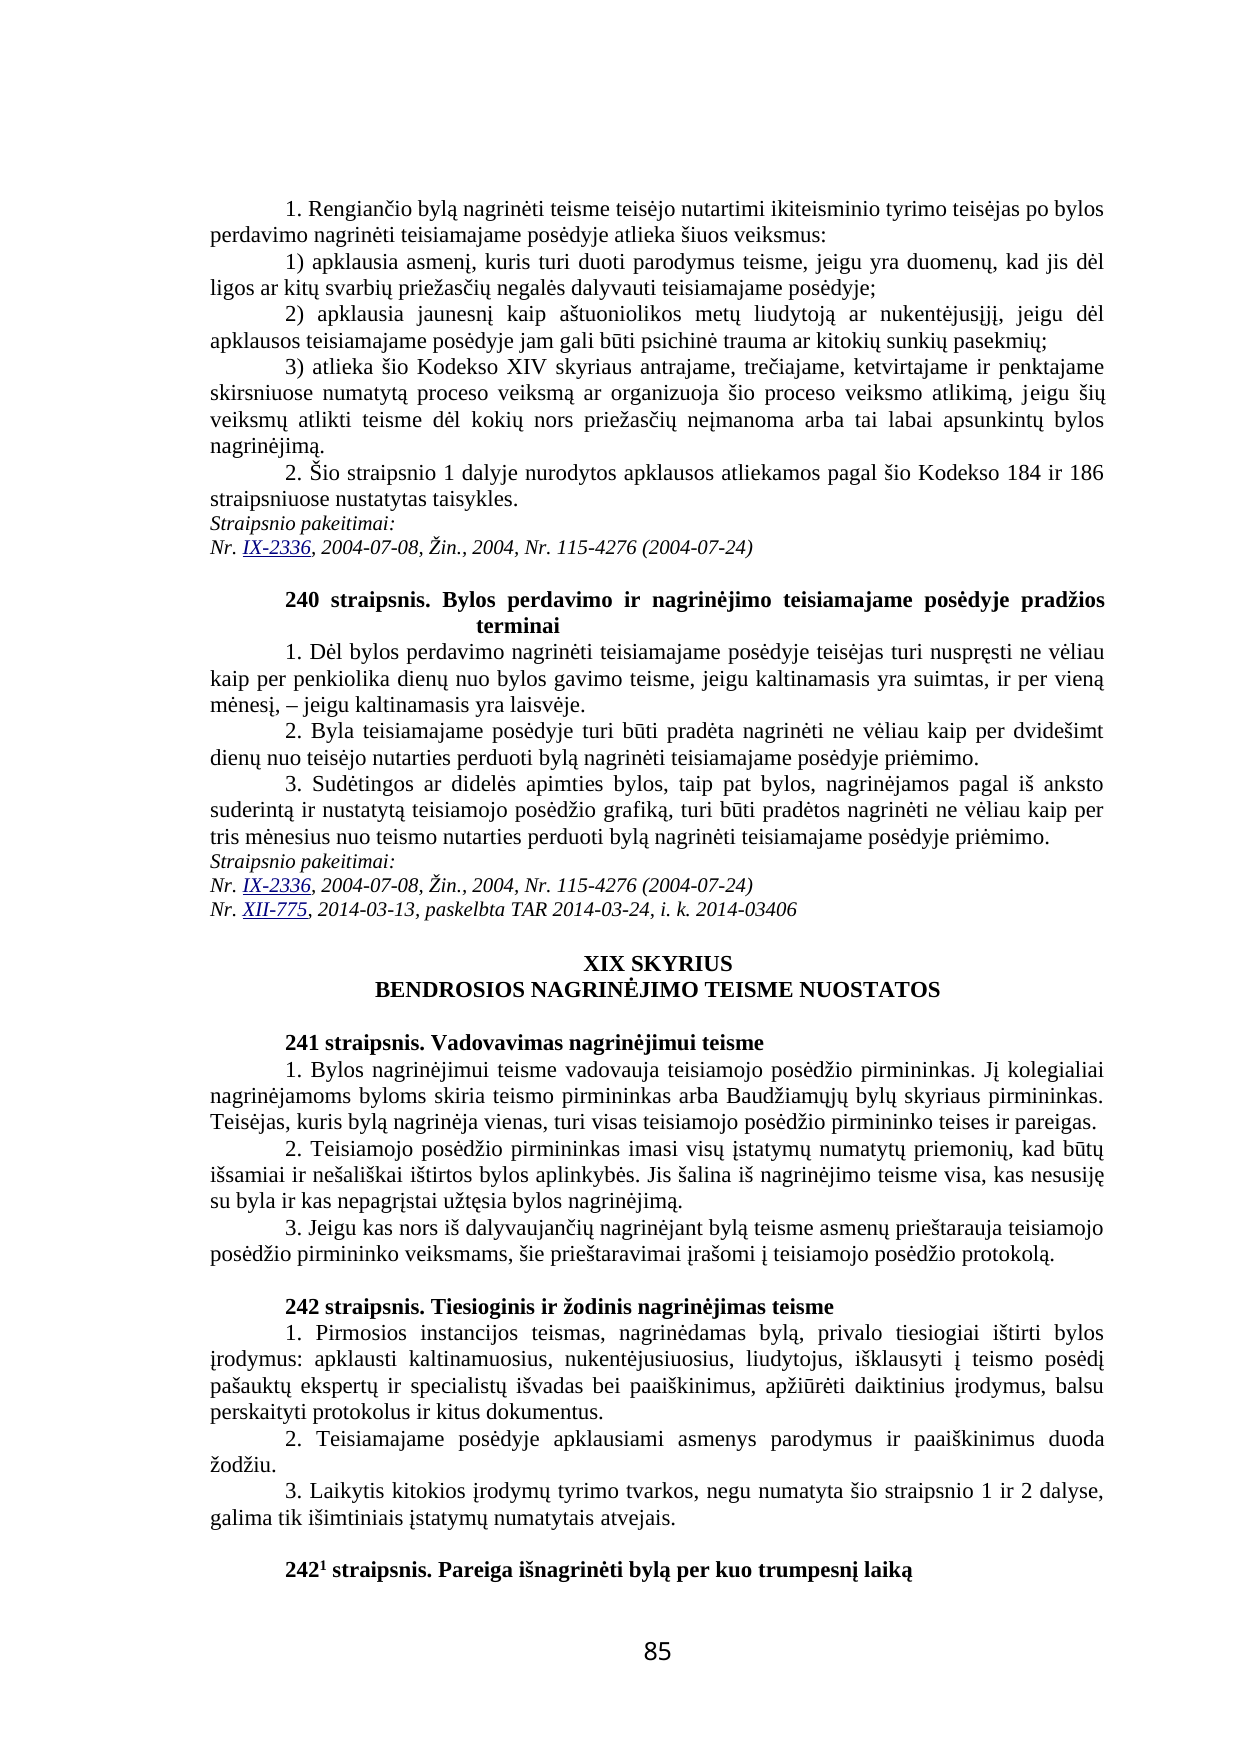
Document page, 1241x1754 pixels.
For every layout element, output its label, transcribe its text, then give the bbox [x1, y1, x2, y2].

text Nr. XII-775, 2014-03-13, paskelbta TAR 2014-03-24, i. k. 2014-03406 [210, 897, 1106, 921]
subtitle XIX skyrius [210, 950, 1106, 977]
text Nr. IX-2336, 2004-07-08, Žin., 2004, Nr. 115-4276 (2004-07-24) [210, 535, 1106, 559]
text 2. Byla teisiamajame posėdyje turi būti pradėta nagrinėti ne vėliau kaip per dvidešimt dienų nuo teisėjo nutarties perduoti bylą nagrinėti teisiamajame posėdyje priėmimo. [210, 717, 1106, 770]
text 3. Jeigu kas nors iš dalyvaujančių nagrinėjant bylą teisme asmenų prieštarauja teisiamojo posėdžio pirmininko veiksmams, šie prieštaravimai įrašomi į teisiamojo posėdžio protokolą. [210, 1214, 1106, 1266]
text 2421 straipsnis. Pareiga išnagrinėti bylą per kuo trumpesnį laiką [210, 1556, 1106, 1583]
text 1. Bylos nagrinėjimui teisme vadovauja teisiamojo posėdžio pirmininkas. Jį kolegialiai nagrinėjamoms byloms skiria teismo pirmininkas arba Baudžiamųjų bylų skyriaus pirmininkas. Teisėjas, kuris bylą nagrinėja vienas, turi visas teisiamojo posėdžio pirmininko teises ir pareigas. [210, 1056, 1106, 1135]
text 1. Dėl bylos perdavimo nagrinėti teisiamajame posėdyje teisėjas turi nuspręsti ne vėliau kaip per penkiolika dienų nuo bylos gavimo teisme, jeigu kaltinamasis yra suimtas, ir per vieną mėnesį, – jeigu kaltinamasis yra laisvėje. [210, 638, 1106, 717]
text Straipsnio pakeitimai: [210, 511, 1106, 535]
text Bendrosios nagrinėjimo teisme nuostatos [210, 977, 1106, 1003]
text 1) apklausia asmenį, kuris turi duoti parodymus teisme, jeigu yra duomenų, kad jis dėl ligos ar kitų svarbių priežasčių negalės dalyvauti teisiamajame posėdyje; [210, 248, 1106, 300]
text 1. Pirmosios instancijos teismas, nagrinėdamas bylą, privalo tiesiogiai ištirti bylos įrodymus: apklausti kaltinamuosius, nukentėjusiuosius, liudytojus, išklausyti į teismo posėdį pašauktų ekspertų ir specialistų išvadas bei paaiškinimus, apžiūrėti daiktinius įrodymus, balsu perskaityti protokolus ir kitus dokumentus. [210, 1319, 1106, 1424]
text 2. Teisiamojo posėdžio pirmininkas imasi visų įstatymų numatytų priemonių, kad būtų išsamiai ir nešališkai ištirtos bylos aplinkybės. Jis šalina iš nagrinėjimo teisme visa, kas nesusiję su byla ir kas nepagrįstai užtęsia bylos nagrinėjimą. [210, 1135, 1106, 1214]
text 1. Rengiančio bylą nagrinėti teisme teisėjo nutartimi ikiteisminio tyrimo teisėjas po bylos perdavimo nagrinėti teisiamajame posėdyje atlieka šiuos veiksmus: [210, 195, 1106, 248]
text 2. Šio straipsnio 1 dalyje nurodytos apklausos atliekamos pagal šio Kodekso 184 ir 186 straipsniuose nustatytas taisykles. [210, 458, 1106, 511]
text 242 straipsnis. Tiesioginis ir žodinis nagrinėjimas teisme [210, 1293, 1106, 1319]
text 3) atlieka šio Kodekso XIV skyriaus antrajame, trečiajame, ketvirtajame ir penktajame skirsniuose numatytą proceso veiksmą ar organizuoja šio proceso veiksmo atlikimą, jeigu šių veiksmų atlikti teisme dėl kokių nors priežasčių neįmanoma arba tai labai apsunkintų bylos nagrinėjimą. [210, 353, 1106, 458]
text 241 straipsnis. Vadovavimas nagrinėjimui teisme [210, 1029, 1106, 1056]
text 240 straipsnis. Bylos perdavimo ir nagrinėjimo teisiamajame posėdyje pradžios terminai [285, 586, 1106, 638]
text 2) apklausia jaunesnį kaip aštuoniolikos metų liudytoją ar nukentėjusįjį, jeigu dėl apklausos teisiamajame posėdyje jam gali būti psichinė trauma ar kitokių sunkių pasekmių; [210, 300, 1106, 353]
text 3. Laikytis kitokios įrodymų tyrimo tvarkos, negu numatyta šio straipsnio 1 ir 2 dalyse, galima tik išimtiniais įstatymų numatytais atvejais. [210, 1477, 1106, 1530]
text 2. Teisiamajame posėdyje apklausiami asmenys parodymus ir paaiškinimus duoda žodžiu. [210, 1424, 1106, 1477]
text Straipsnio pakeitimai: [210, 849, 1106, 873]
text 3. Sudėtingos ar didelės apimties bylos, taip pat bylos, nagrinėjamos pagal iš anksto suderintą ir nustatytą teisiamojo posėdžio grafiką, turi būti pradėtos nagrinėti ne vėliau kaip per tris mėnesius nuo teismo nutarties perduoti bylą nagrinėti teisiamajame posėdyje priėmimo. [210, 770, 1106, 849]
text Nr. IX-2336, 2004-07-08, Žin., 2004, Nr. 115-4276 (2004-07-24) [210, 873, 1106, 897]
